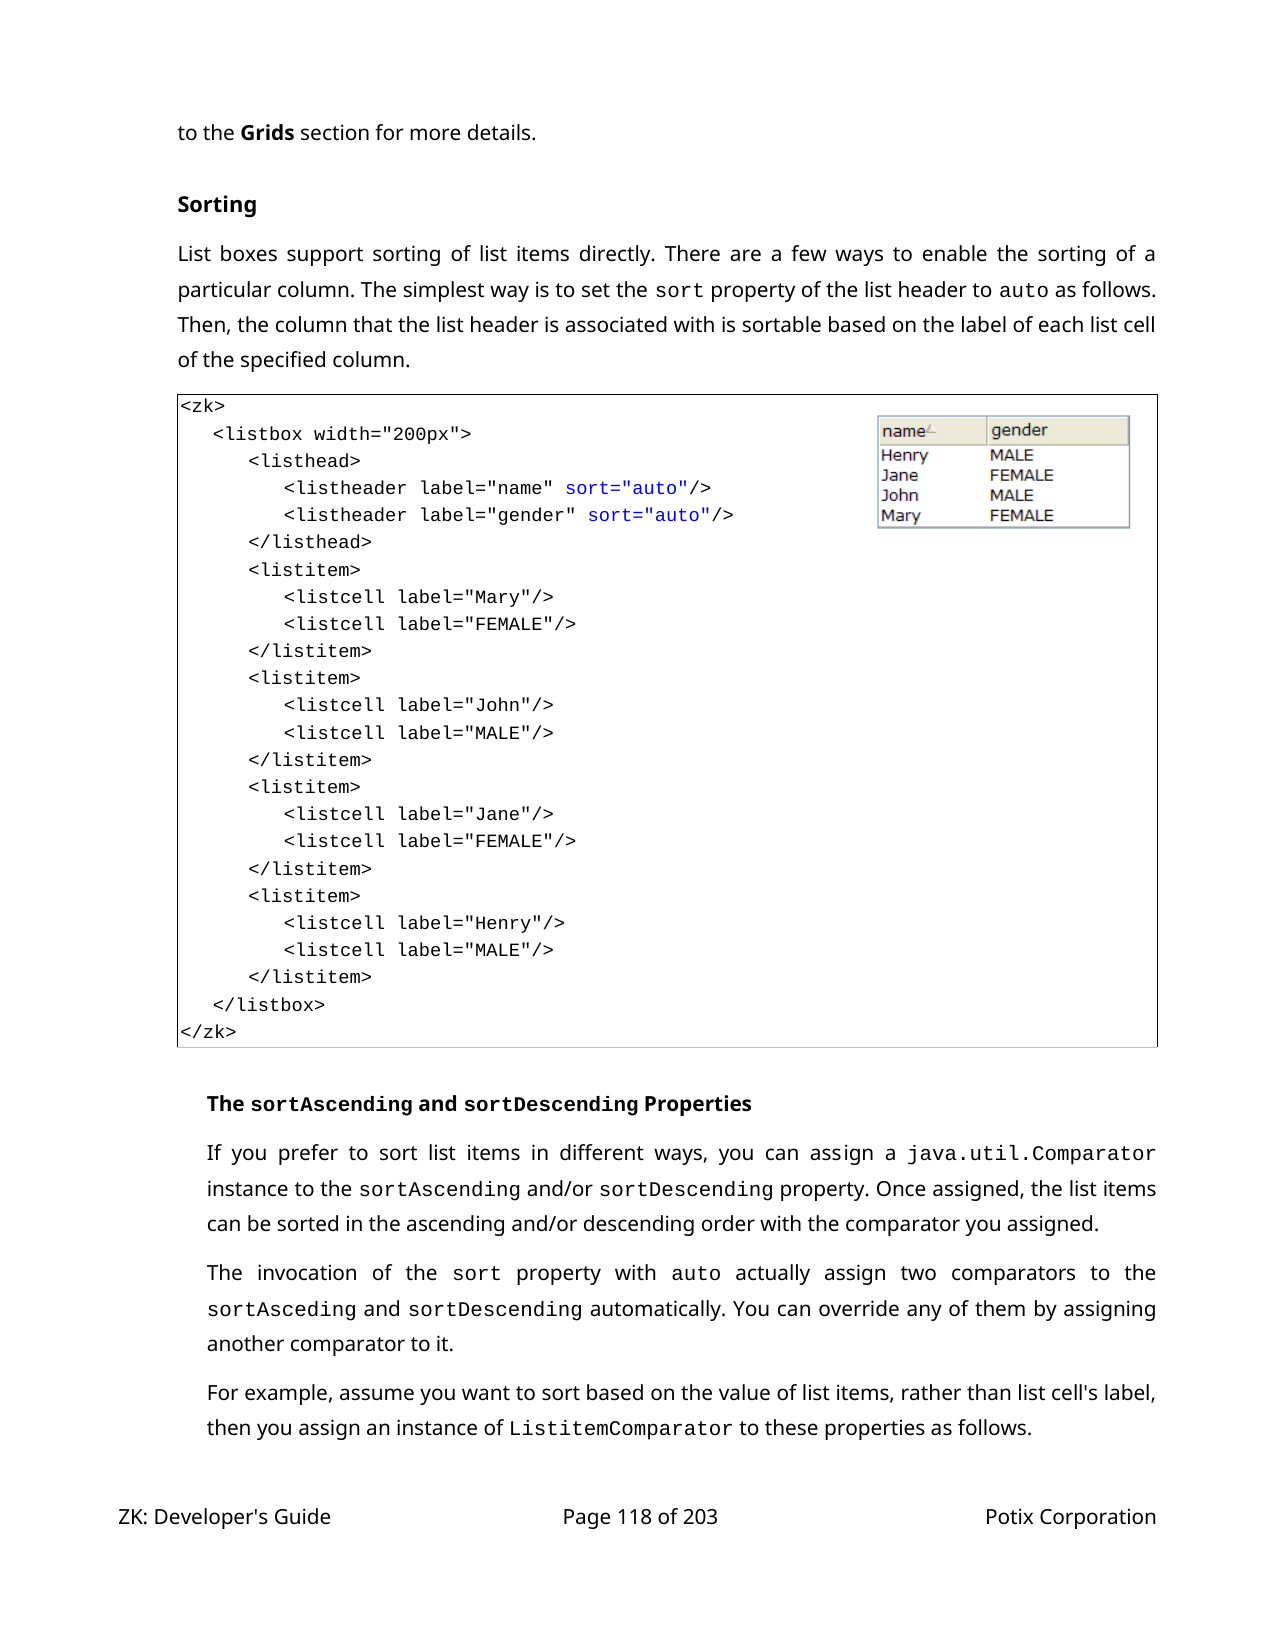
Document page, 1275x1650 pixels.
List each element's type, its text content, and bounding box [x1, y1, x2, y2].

text The invocation of the sort property with auto actually assign two comparators to the sortAsceding and sortDescending automatically. You can override any of them by assigning another comparator to it. [207, 1258, 1157, 1358]
text </listitem> [178, 748, 1157, 772]
text If you prefer to sort list items in different ways, you can assign a java.util.Comparator instance to the sortAscending and/or sortDescending property. Once assigned, the list items can be sorted in the ascending and/or descending order with the comparator you assigned. [207, 1138, 1157, 1238]
text <listcell label="MALE"/> [178, 721, 1157, 745]
text <listcell label="FEMALE"/> [178, 612, 1157, 636]
text </listbox> [178, 992, 1157, 1017]
text <listcell label="Henry"/> [178, 911, 1157, 935]
text </listitem> [178, 639, 1157, 663]
text <zk> [178, 395, 1157, 418]
text <listbox width="200px"> [178, 421, 875, 446]
picture [875, 413, 1134, 530]
text to the Grids section for more details. [177, 118, 1157, 146]
subtitle Sorting [177, 189, 1157, 219]
text <listcell label="Mary"/> [178, 584, 1157, 609]
text <listcell label="John"/> [178, 693, 1157, 718]
text <listhead> [178, 449, 875, 473]
text <listitem> [178, 775, 1157, 799]
text </listhead> [178, 530, 1157, 554]
text [1134, 449, 1157, 473]
text </zk> [178, 1019, 1157, 1047]
subtitle The sortAscending and sortDescending Properties [207, 1089, 1157, 1118]
text [1134, 421, 1157, 446]
text <listheader label="gender" sort="auto"/> [178, 503, 875, 527]
text For example, assume you want to sort based on the value of list items, rather than list cell's label, then you assign an instance of ListitemComparator to these properties as follows. [207, 1378, 1157, 1442]
text <listcell label="MALE"/> [178, 938, 1157, 962]
text <listitem> [178, 557, 1157, 582]
text <listcell label="Jane"/> [178, 802, 1157, 826]
text </listitem> [178, 965, 1157, 989]
text </listitem> [178, 856, 1157, 881]
text <listitem> [178, 884, 1157, 908]
text <listcell label="FEMALE"/> [178, 829, 1157, 853]
text <listitem> [178, 666, 1157, 690]
text List boxes support sorting of list items directly. There are a few ways to enable the sorting of a particular column. The simplest way is to set the sort property of the list header to auto as follows. Then, the column that the list header is associated with is sortable based on the label of each list cell of the specified column. [177, 239, 1157, 374]
text <listheader label="name" sort="auto"/> [178, 476, 875, 500]
